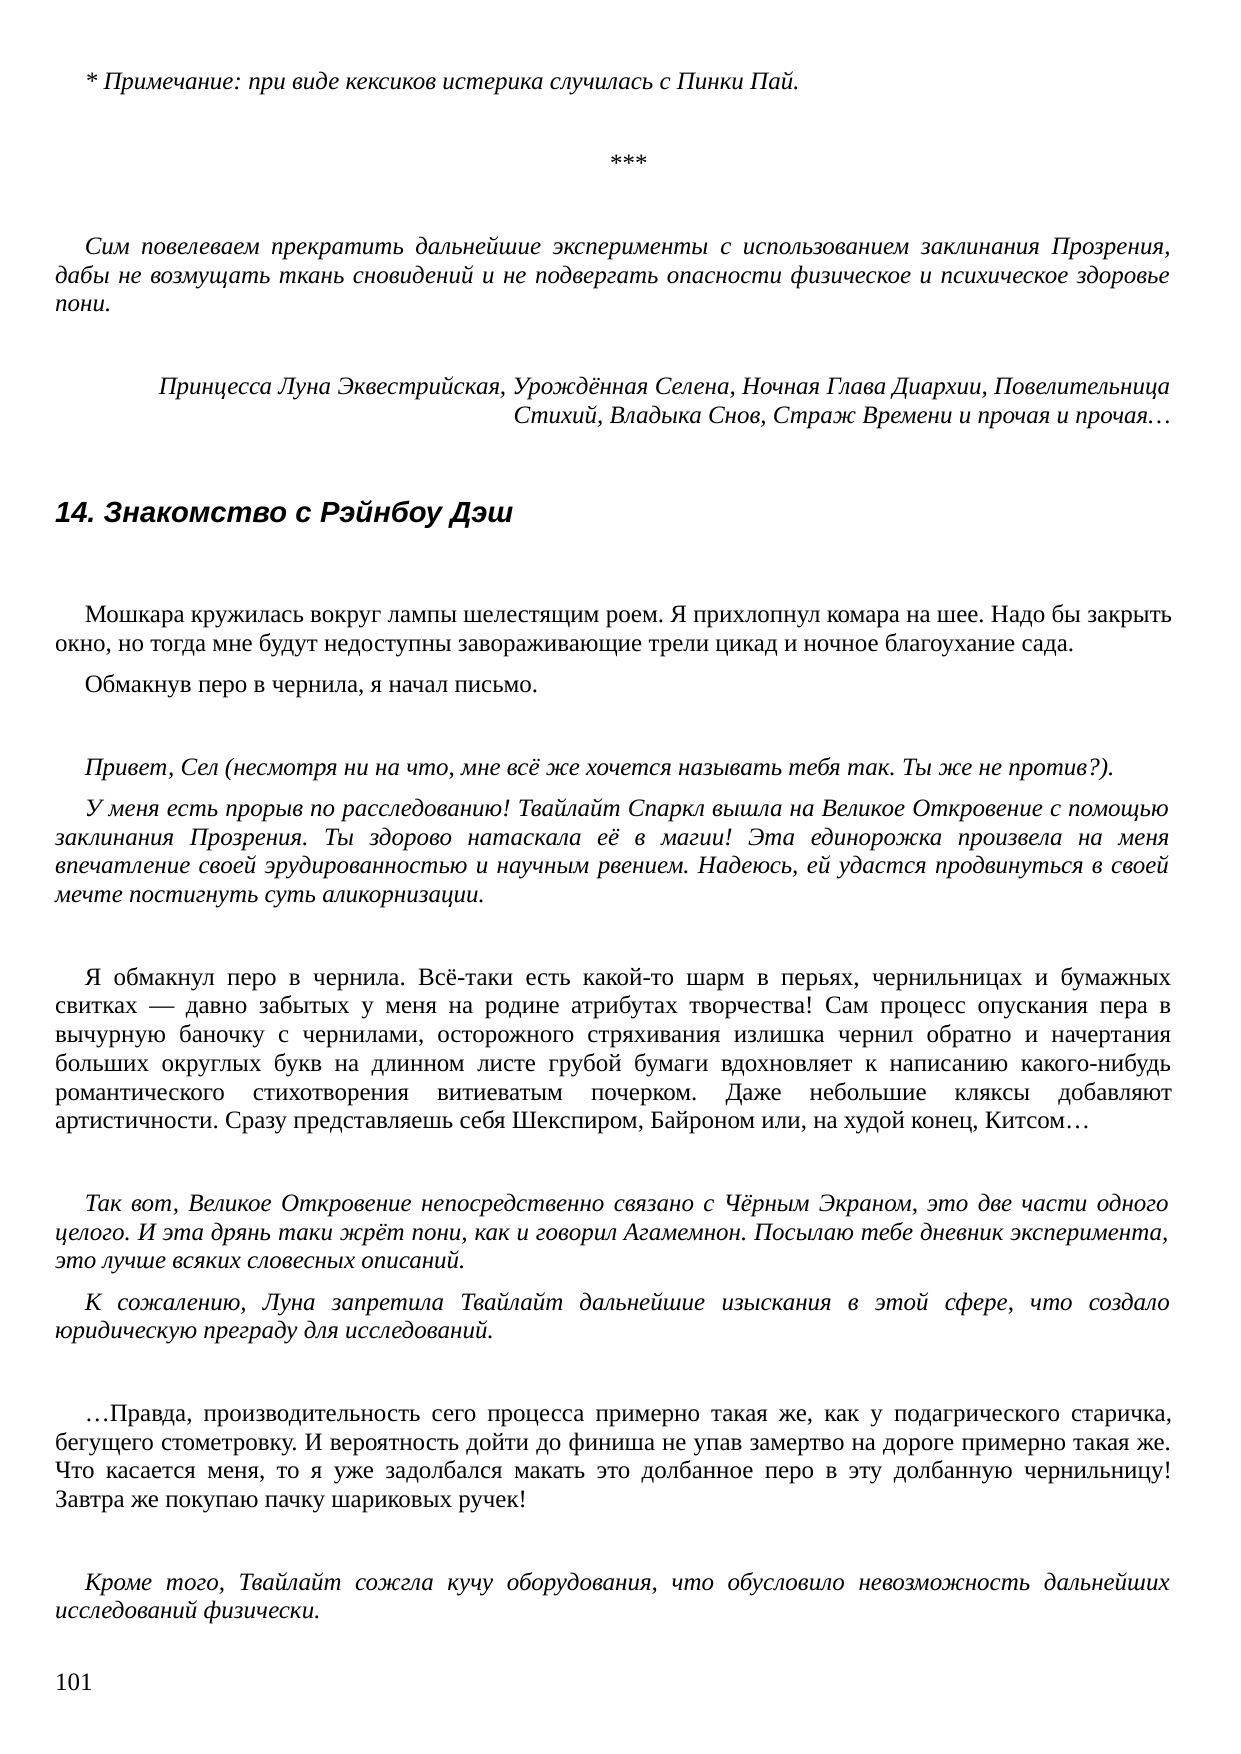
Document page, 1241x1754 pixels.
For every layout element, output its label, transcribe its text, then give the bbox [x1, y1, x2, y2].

text Мошкара кружилась вокруг лампы шелестящим роем. Я прихлопнул комара на шее. Надо бы закрыть окно, но тогда мне будут недоступны завораживающие трели цикад и ночное благоухание сада. [55, 599, 1173, 657]
subtitle 14. Знакомство с Рэйнбоу Дэш [55, 495, 1173, 528]
text Сим повелеваем прекратить дальнейшие эксперименты с использованием заклинания Прозрения, дабы не возмущать ткань сновидений и не подвергать опасности физическое и психическое здоровье пони. [55, 231, 1173, 317]
text Я обмакнул перо в чернила. Всё-таки есть какой-то шарм в перьях, чернильницах и бумажных свитках — давно забытых у меня на родине атрибутах творчества! Сам процесс опускания пера в вычурную баночку с чернилами, осторожного стряхивания излишка чернил обратно и начертания больших округлых букв на длинном листе грубой бумаги вдохновляет к написанию какого-нибудь романтического стихотворения витиеватым почерком. Даже небольшие кляксы добавляют артистичности. Сразу представляешь себя Шекспиром, Байроном или, на худой конец, Китсом… [55, 962, 1173, 1134]
text Так вот, Великое Откровение непосредственно связано с Чёрным Экраном, это две части одного целого. И эта дрянь таки жрёт пони, как и говорил Агамемнон. Посылаю тебе дневник эксперимента, это лучше всяких словесных описаний. [55, 1188, 1173, 1274]
text Обмакнув перо в чернила, я начал письмо. [55, 669, 1173, 698]
text Кроме того, Твайлайт сожгла кучу оборудования, что обусловило невозможность дальнейших исследований физически. [55, 1567, 1173, 1624]
text Принцесса Луна Эквестрийская, Урождённая Селена, Ночная Глава Диархии, Повелительница Стихий, Владыка Снов, Страж Времени и прочая и прочая… [55, 371, 1173, 428]
text …Правда, производительность сего процесса примерно такая же, как у подагрического старичка, бегущего стометровку. И вероятность дойти до финиша не упав замертво на дороге примерно такая же. Что касается меня, то я уже задолбался макать это долбанное перо в эту долбанную чернильницу! Завтра же покупаю пачку шариковых ручек! [55, 1398, 1173, 1513]
text У меня есть прорыв по расследованию! Твайлайт Спаркл вышла на Великое Откровение с помощью заклинания Прозрения. Ты здорово натаскала её в магии! Эта единорожка произвела на меня впечатление своей эрудированностью и научным рвением. Надеюсь, ей удастся продвинуться в своей мечте постигнуть суть аликорнизации. [55, 793, 1173, 908]
text К сожалению, Луна запретила Твайлайт дальнейшие изыскания в этой сфере, что создало юридическую преграду для исследований. [55, 1287, 1173, 1344]
text * Примечание: при виде кексиков истерика случилась с Пинки Пай. [55, 66, 1173, 95]
text *** [55, 148, 1173, 177]
text Привет, Сел (несмотря ни на что, мне всё же хочется называть тебя так. Ты же не против?). [55, 752, 1173, 781]
